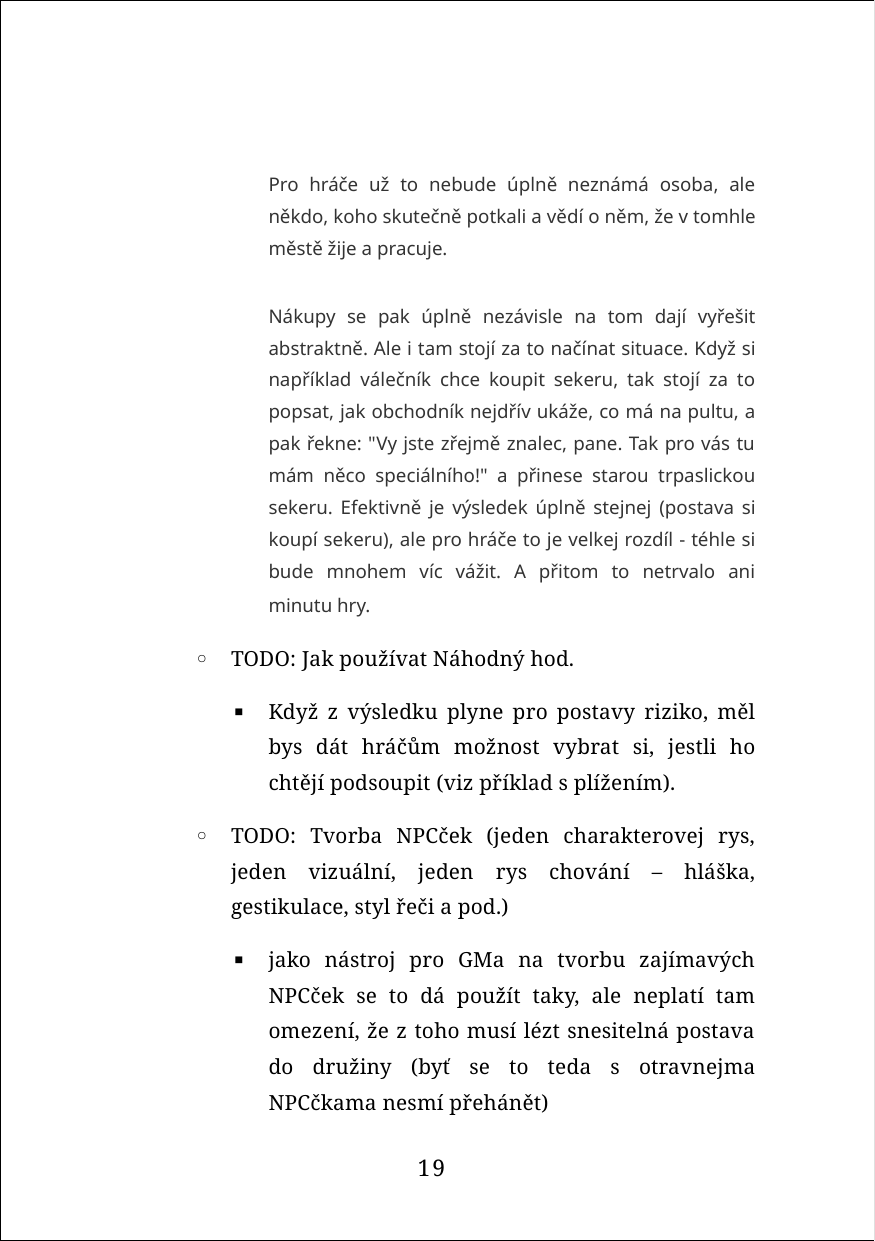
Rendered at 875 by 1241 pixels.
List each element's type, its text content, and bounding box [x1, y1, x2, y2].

list Pro hráče už to nebude úplně neznámá osoba, ale někdo, koho skutečně potkali a vědí o něm, že v tomhle městě žije a pracuje. Nákupy se pak úplně nezávisle na tom dají vyřešit abstraktně. Ale i tam stojí za to načínat situace. Když si například válečník chce koupit sekeru, tak stojí za to popsat, jak obchodník nejdřív ukáže, co má na pultu, a pak řekne: "Vy jste zřejmě znalec, pane. Tak pro vás tu mám něco speciálního!" a přinese starou trpaslickou sekeru. Efektivně je výsledek úplně stejnej (postava si koupí sekeru), ale pro hráče to je velkej rozdíl - téhle si bude mnohem víc vážit. A přitom to netrvalo ani minutu hry. [231, 172, 756, 619]
list TODO: Jak používat Náhodný hod. [193, 644, 756, 672]
list TODO: Tvorba NPCček (jeden charakterovej rys, jeden vizuální, jeden rys chování – hláška, gestikulace, styl řeči a pod.) [193, 821, 756, 921]
list jako nástroj pro GMa na tvorbu zajímavých NPCček se to dá použít taky, ale neplatí tam omezení, že z toho musí lézt snesitelná postava do družiny (byť se to teda s otravnejma NPCčkama nesmí přehánět) [231, 946, 756, 1116]
list Když z výsledku plyne pro postavy riziko, měl bys dát hráčům možnost vybrat si, jestli ho chtějí podsoupit (viz příklad s plížením). [231, 697, 756, 796]
